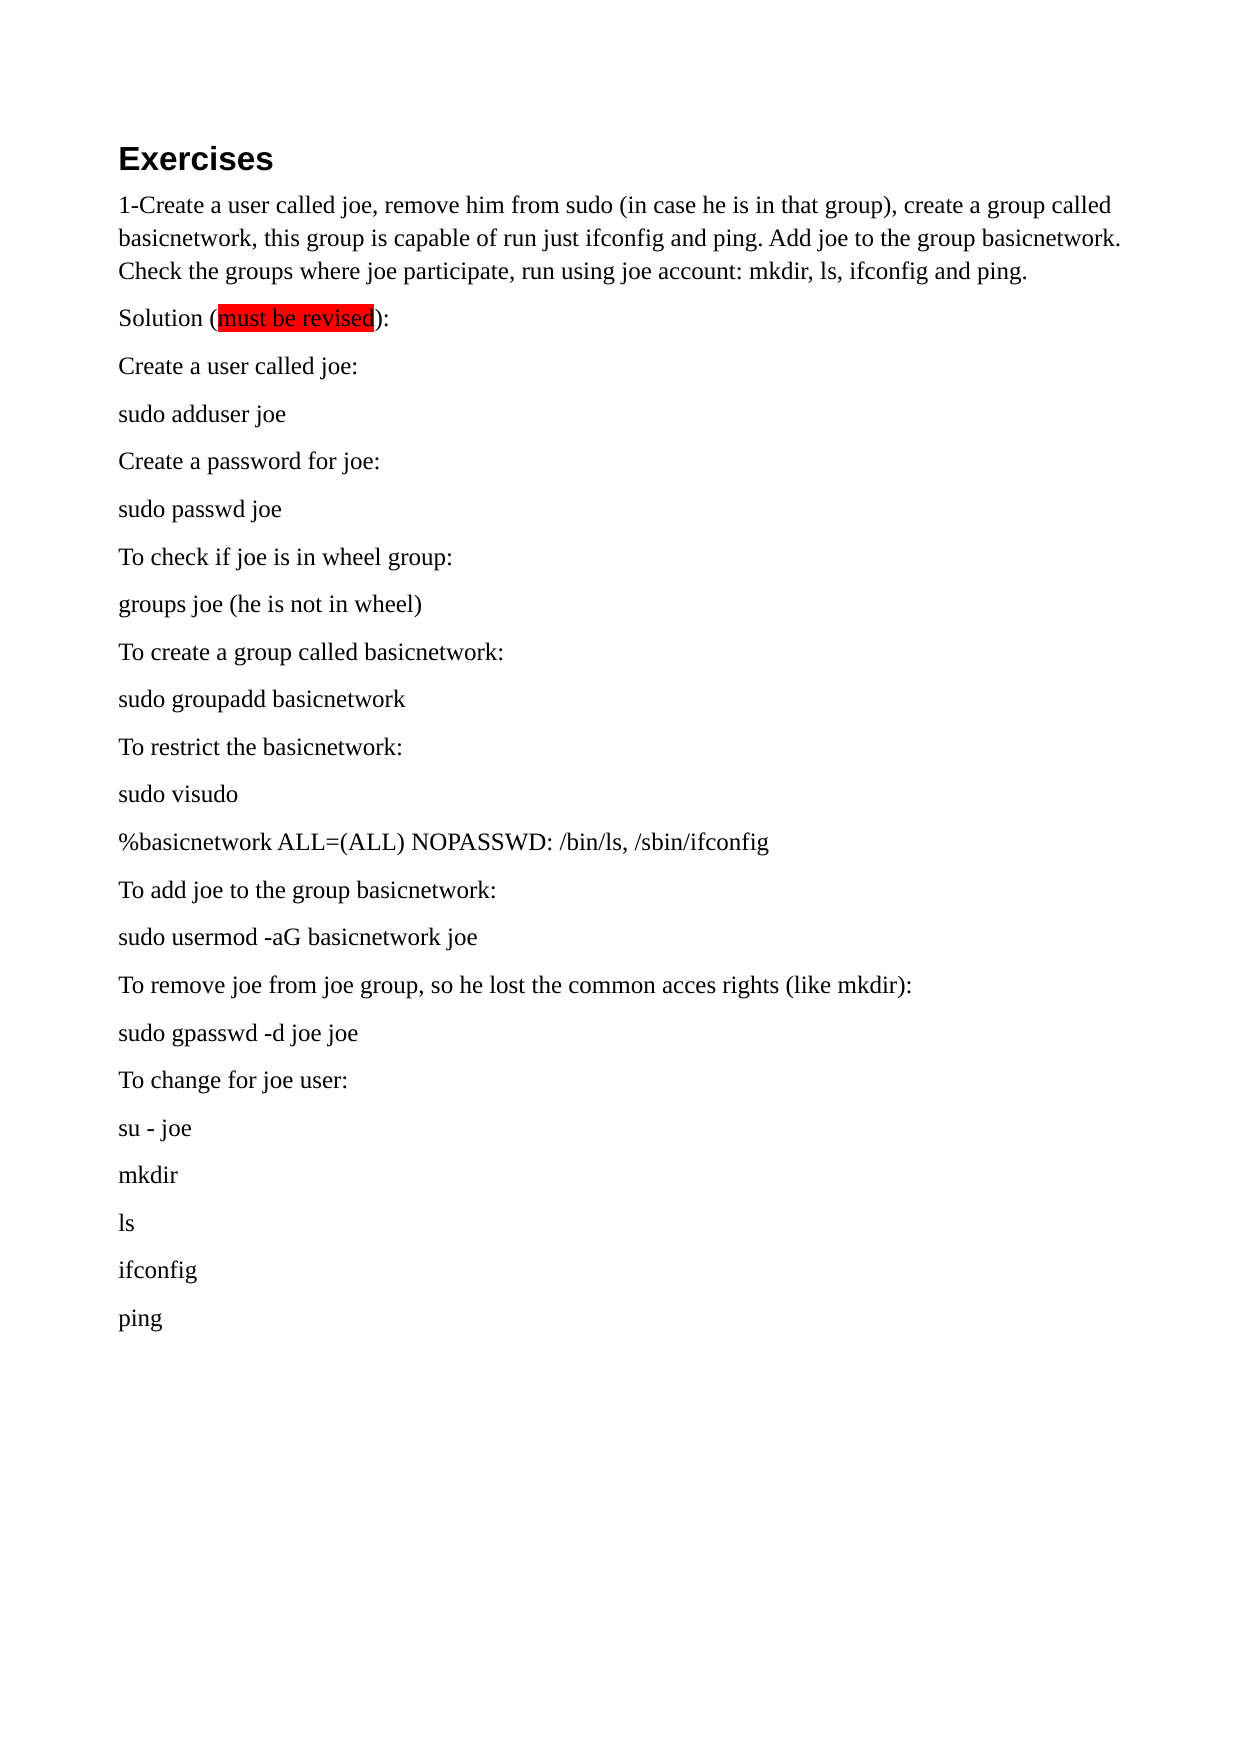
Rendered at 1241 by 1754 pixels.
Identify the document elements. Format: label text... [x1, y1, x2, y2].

text ls [118, 1208, 1122, 1237]
text su - joe [118, 1113, 1122, 1142]
text To add joe to the group basicnetwork: [118, 875, 1122, 903]
text Create a user called joe: [118, 351, 1122, 380]
text To remove joe from joe group, so he lost the common acces rights (like mkdir): [118, 970, 1122, 999]
text Solution (must be revised): [118, 303, 1122, 332]
text sudo passwd joe [118, 494, 1122, 523]
text ping [118, 1303, 1122, 1332]
text To create a group called basicnetwork: [118, 637, 1122, 666]
text ifconfig [118, 1256, 1122, 1284]
text 1-Create a user called joe, remove him from sudo (in case he is in that group), create a group called basicnetwork, this group is capable of run just ifconfig and ping. Add joe to the group basicnetwork. Check the groups where joe participate, run using joe account: mkdir, ls, ifconfig and ping. [118, 190, 1122, 285]
text To restrict the basicnetwork: [118, 732, 1122, 761]
text To check if joe is in wheel group: [118, 542, 1122, 570]
text mkdir [118, 1160, 1122, 1189]
text sudo visudo [118, 779, 1122, 808]
text %basicnetwork ALL=(ALL) NOPASSWD: /bin/ls, /sbin/ifconfig [118, 827, 1122, 856]
text To change for joe user: [118, 1065, 1122, 1094]
text sudo groupadd basicnetwork [118, 684, 1122, 713]
text sudo gpasswd -d joe joe [118, 1018, 1122, 1046]
text Create a password for joe: [118, 446, 1122, 475]
text sudo usermod -aG basicnetwork joe [118, 922, 1122, 951]
text sudo adduser joe [118, 399, 1122, 427]
subtitle Exercises [118, 139, 1122, 177]
text groups joe (he is not in wheel) [118, 589, 1122, 618]
